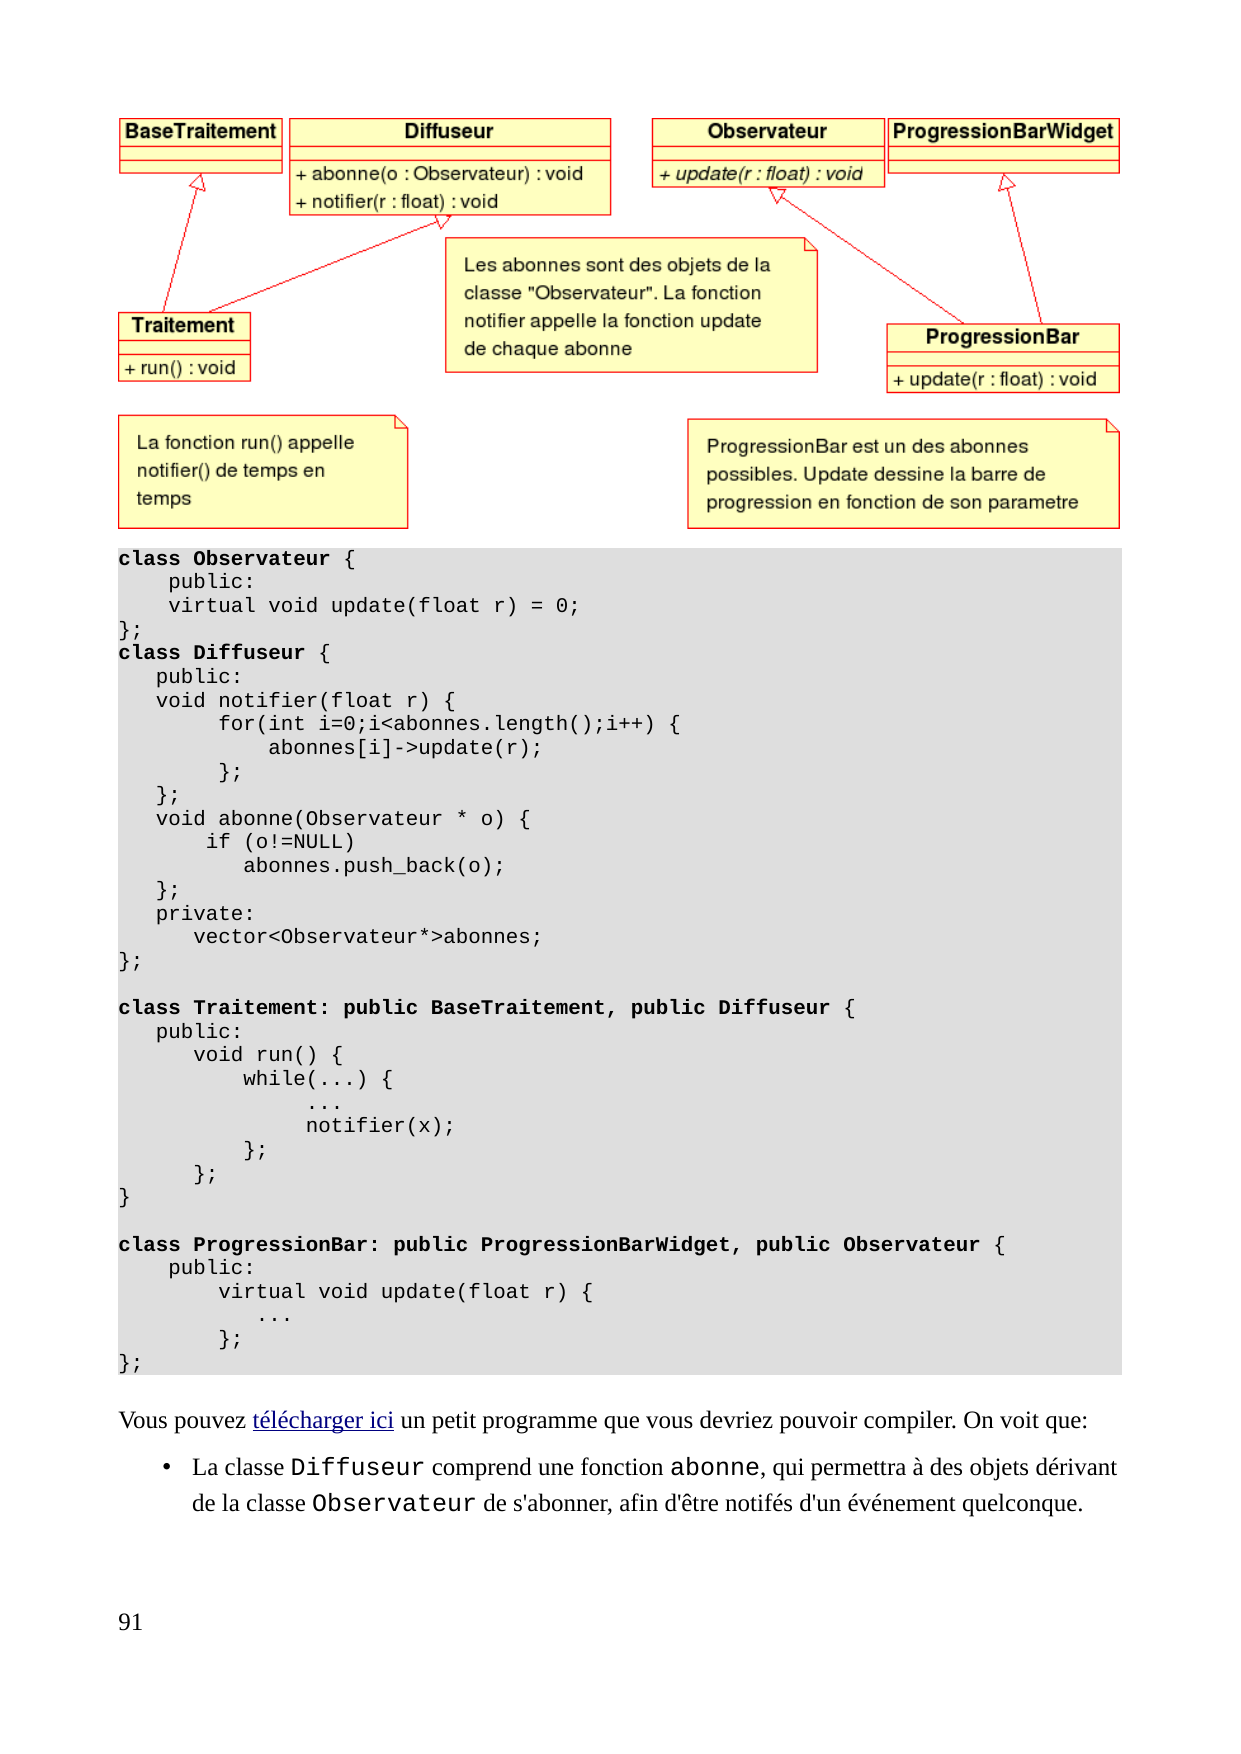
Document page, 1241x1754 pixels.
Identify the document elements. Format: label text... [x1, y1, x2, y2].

text public: [118, 571, 1122, 595]
text void notifier(float r) { [118, 690, 1122, 713]
text virtual void update(float r) { [118, 1281, 1122, 1304]
text class Observateur { [118, 548, 1122, 571]
text class Diffuseur { [118, 642, 1122, 666]
text if (o!=NULL) [118, 832, 1122, 855]
text public: [118, 666, 1122, 690]
list La classe Diffuseur comprend une fonction abonne, qui permettra à des objets dérivant de la classe Observateur de s'abonner, afin d'être notifés d'un événement quelconque. [162, 1452, 1122, 1518]
text ... [118, 1092, 1122, 1115]
text }; [118, 879, 1122, 902]
text void abonne(Observateur * o) { [118, 808, 1122, 832]
text notifier(x); [118, 1115, 1122, 1139]
text }; [118, 1139, 1122, 1163]
text while(...) { [118, 1068, 1122, 1092]
text }; [118, 1163, 1122, 1186]
text Vous pouvez télécharger ici un petit programme que vous devriez pouvoir compiler. On voit que: [118, 1405, 1122, 1434]
text public: [118, 1257, 1122, 1281]
text class Traitement: public BaseTraitement, public Diffuseur { [118, 997, 1122, 1021]
text }; [118, 784, 1122, 808]
text } [118, 1186, 1122, 1210]
text }; [118, 950, 1122, 973]
text ... [118, 1304, 1122, 1328]
text class ProgressionBar: public ProgressionBarWidget, public Observateur { [118, 1233, 1122, 1257]
text }; [118, 761, 1122, 784]
text vector<Observateur*>abonnes; [118, 926, 1122, 950]
text }; [118, 1352, 1122, 1375]
text void run() { [118, 1044, 1122, 1068]
text abonnes.push_back(o); [118, 855, 1122, 879]
text }; [118, 619, 1122, 642]
text virtual void update(float r) = 0; [118, 595, 1122, 619]
picture [118, 118, 1120, 529]
text private: [118, 902, 1122, 926]
text }; [118, 1328, 1122, 1352]
text abonnes[i]->update(r); [118, 737, 1122, 761]
text for(int i=0;i<abonnes.length();i++) { [118, 713, 1122, 737]
text public: [118, 1021, 1122, 1044]
